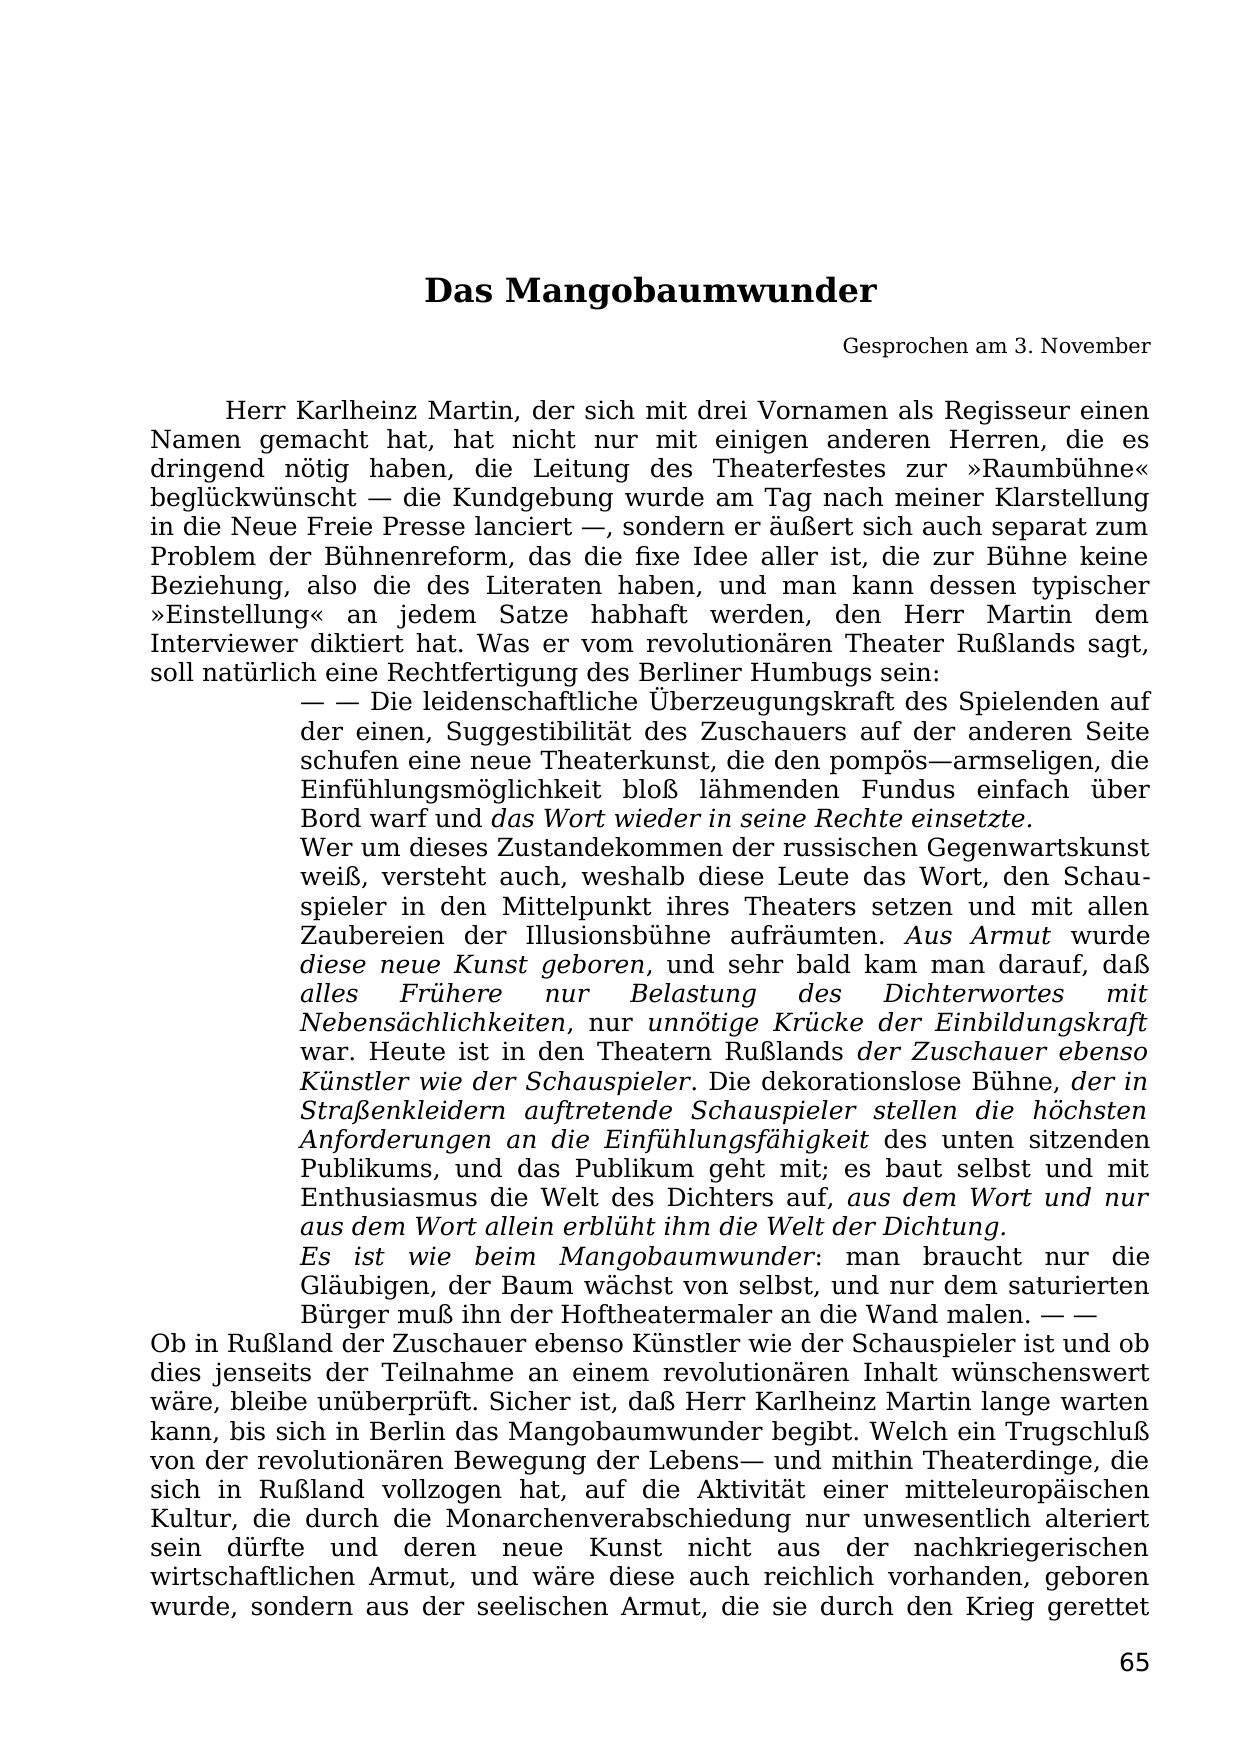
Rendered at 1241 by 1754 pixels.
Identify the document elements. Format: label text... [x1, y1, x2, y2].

text Herr Karlheinz Martin, der sich mit drei Vornamen als Regisseur einen Namen gemacht hat, hat nicht nur mit einigen anderen Herren, die es dringend nötig haben, die Leitung des Theaterfestes zur »Raumbühne« beglückwünscht — die Kundgebung wurde am Tag nach meiner Klarstellung in die Neue Freie Presse lanciert —, sondern er äußert sich auch separat zum Problem der Bühnenreform, das die fixe Idee aller ist, die zur Bühne keine Beziehung, also die des Literaten haben, und man kann dessen typischer »Einstellung« an jedem Satze habhaft werden, den Herr Martin dem Interviewer diktiert hat. Was er vom revolutionären Theater Rußlands sagt, soll natürlich eine Rechtfertigung des Berliner Humbugs sein: [150, 396, 1151, 687]
text — — Die leidenschaftliche Überzeugungskraft des Spielenden auf der einen, Suggestibilität des Zuschauers auf der anderen Seite schufen eine neue Theaterkunst, die den pompös—armseligen, die Einfühlungsmöglichkeit bloß lähmenden Fundus einfach über Bord warf und das Wort wieder in seine Rechte einsetzte. [300, 687, 1151, 833]
text Gesprochen am 3. November [150, 334, 1151, 359]
text Das Mangobaumwunder [150, 252, 1151, 310]
text Ob in Rußland der Zuschauer ebenso Künstler wie der Schauspieler ist und ob dies jenseits der Teilnahme an einem revolutionären Inhalt wünschenswert wäre, bleibe unüberprüft. Sicher ist, daß Herr Karlheinz Martin lange warten kann, bis sich in Berlin das Mangobaumwunder begibt. Welch ein Trugschluß von der revolutionären Bewegung der Lebens— und mithin Theaterdinge, die sich in Rußland vollzogen hat, auf die Aktivität einer mitteleuropäischen Kultur, die durch die Monarchenverabschiedung nur unwesentlich alteriert sein dürfte und deren neue Kunst nicht aus der nachkriegerischen wirtschaftlichen Armut, und wäre diese auch reichlich vorhanden, geboren wurde, sondern aus der seelischen Armut, die sie durch den Krieg gerettet [150, 1329, 1151, 1621]
text Es ist wie beim Mangobaumwunder: man braucht nur die Gläubigen, der Baum wächst von selbst, und nur dem saturierten Bürger muß ihn der Hoftheatermaler an die Wand malen. — — [300, 1242, 1151, 1329]
text Wer um dieses Zustandekommen der russischen Gegenwartskunst weiß, versteht auch, weshalb diese Leute das Wort, den Schau­spieler in den Mittelpunkt ihres Theaters setzen und mit allen Zaubereien der Illusionsbühne aufräumten. Aus Armut wurde diese neue Kunst geboren, und sehr bald kam man darauf, daß alles Frühere nur Belastung des Dichterwortes mit Nebensächlichkeiten, nur unnötige Krücke der Einbildungskraft war. Heute ist in den Theatern Rußlands der Zuschauer ebenso Künstler wie der Schauspieler. Die dekorationslose Bühne, der in Straßenkleidern auftretende Schauspieler stellen die höchsten Anforderungen an die Einfühlungsfähigkeit des unten sitzenden Publikums, und das Publikum geht mit; es baut selbst und mit Enthusiasmus die Welt des Dichters auf, aus dem Wort und nur aus dem Wort allein erblüht ihm die Welt der Dichtung. [300, 833, 1151, 1242]
